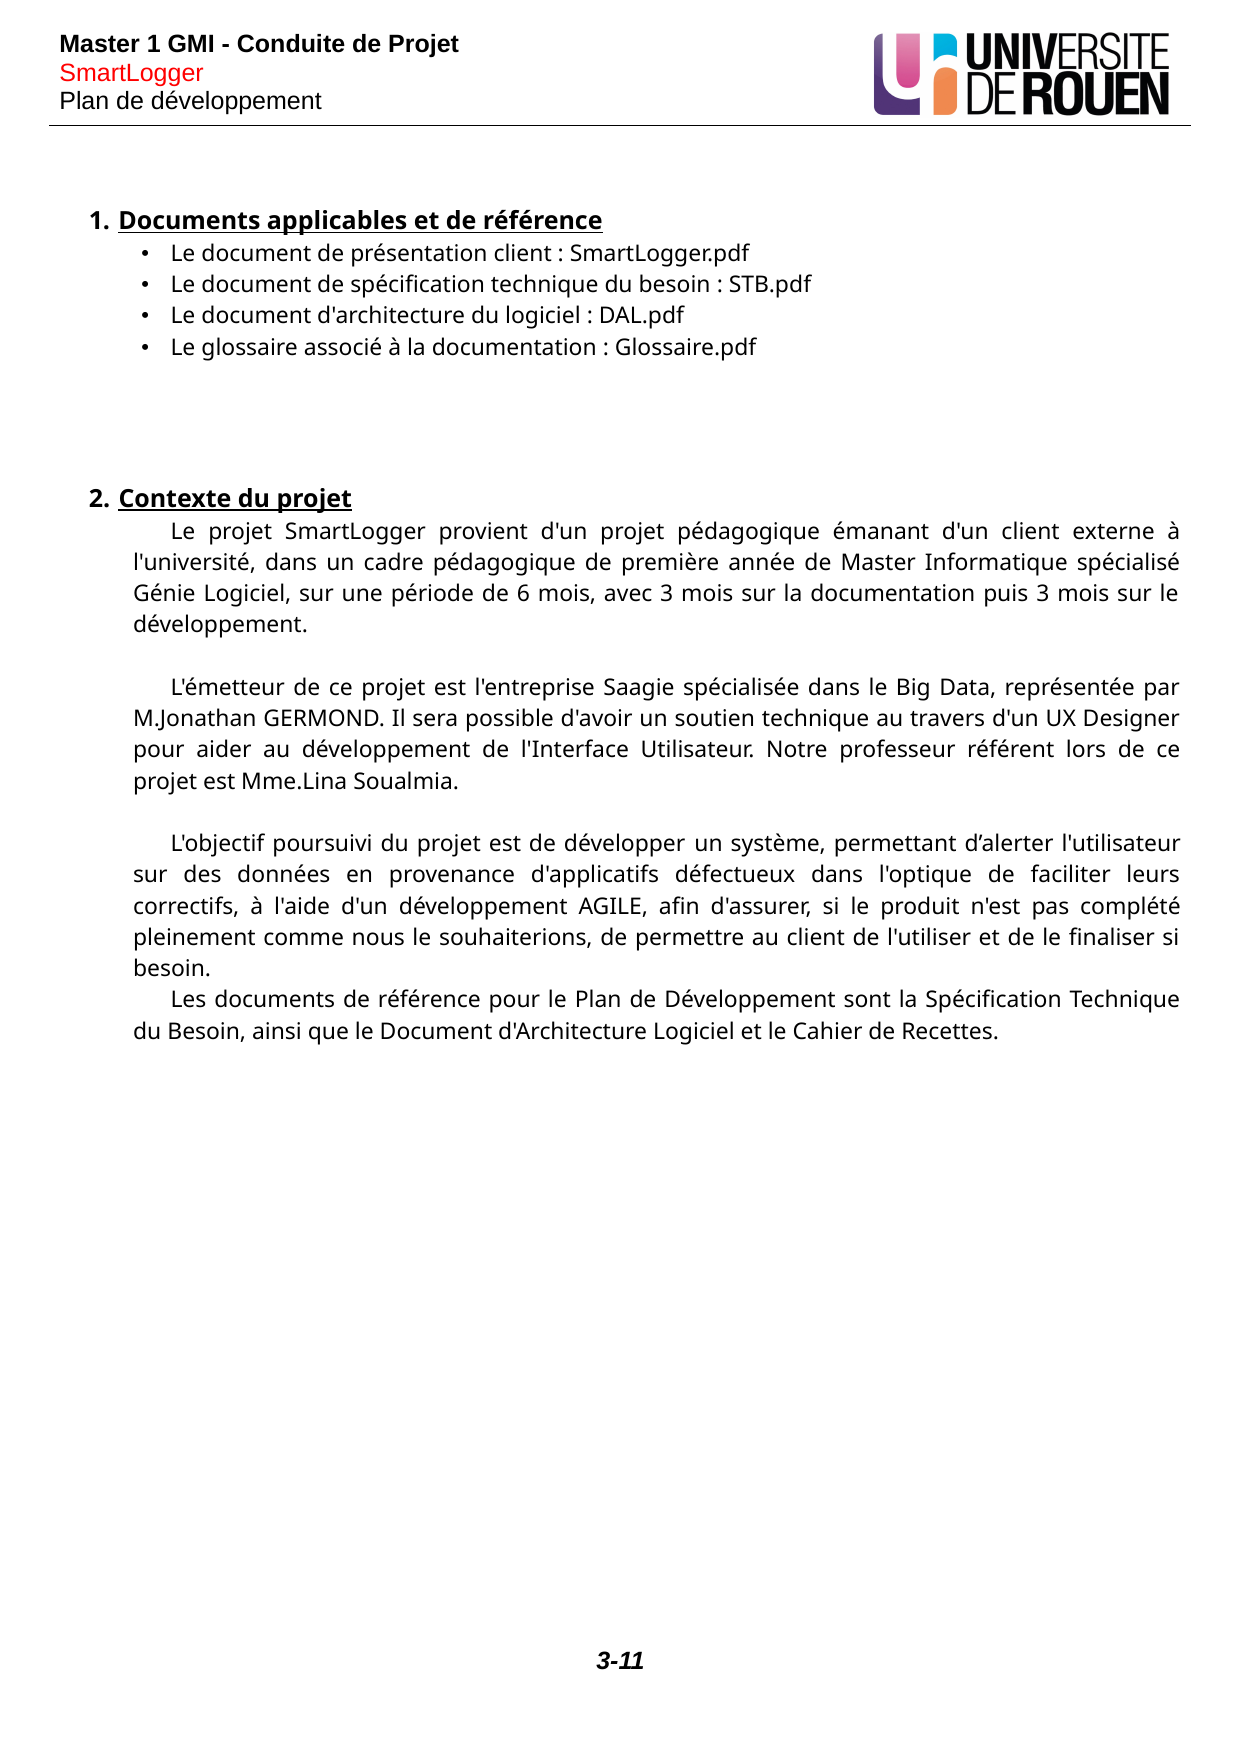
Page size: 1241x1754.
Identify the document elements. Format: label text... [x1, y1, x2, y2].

text Le projet SmartLogger provient d'un projet pédagogique émanant d'un client externe à l'université, dans un cadre pédagogique de première année de Master Informatique spécialisé Génie Logiciel, sur une période de 6 mois, avec 3 mois sur la documentation puis 3 mois sur le développement. [133, 515, 1181, 640]
list Le document de spécification technique du besoin : STB.pdf [141, 268, 1181, 299]
list Le document de présentation client : SmartLogger.pdf [141, 237, 1181, 268]
text L'émetteur de ce projet est l'entreprise Saagie spécialisée dans le Big Data, représentée par M.Jonathan GERMOND. Il sera possible d'avoir un soutien technique au travers d'un UX Designer pour aider au développement de l'Interface Utilisateur. Notre professeur référent lors de ce projet est Mme.Lina Soualmia. [133, 671, 1181, 796]
picture [872, 32, 1170, 118]
text Les documents de référence pour le Plan de Développement sont la Spécification Technique du Besoin, ainsi que le Document d'Architecture Logiciel et le Cahier de Recettes. [133, 983, 1181, 1046]
list Le document d'architecture du logiciel : DAL.pdf [141, 299, 1181, 331]
list Le glossaire associé à la documentation : Glossaire.pdf [141, 331, 1181, 362]
text L'objectif poursuivi du projet est de développer un système, permettant d’alerter l'utilisateur sur des données en provenance d'applicatifs défectueux dans l'optique de faciliter leurs correctifs, à l'aide d'un développement AGILE, afin d'assurer, si le produit n'est pas complété pleinement comme nous le souhaiterions, de permettre au client de l'utiliser et de le finaliser si besoin. [133, 827, 1181, 983]
subtitle Documents applicables et de référence [88, 203, 1181, 237]
subtitle Contexte du projet [89, 481, 1181, 515]
